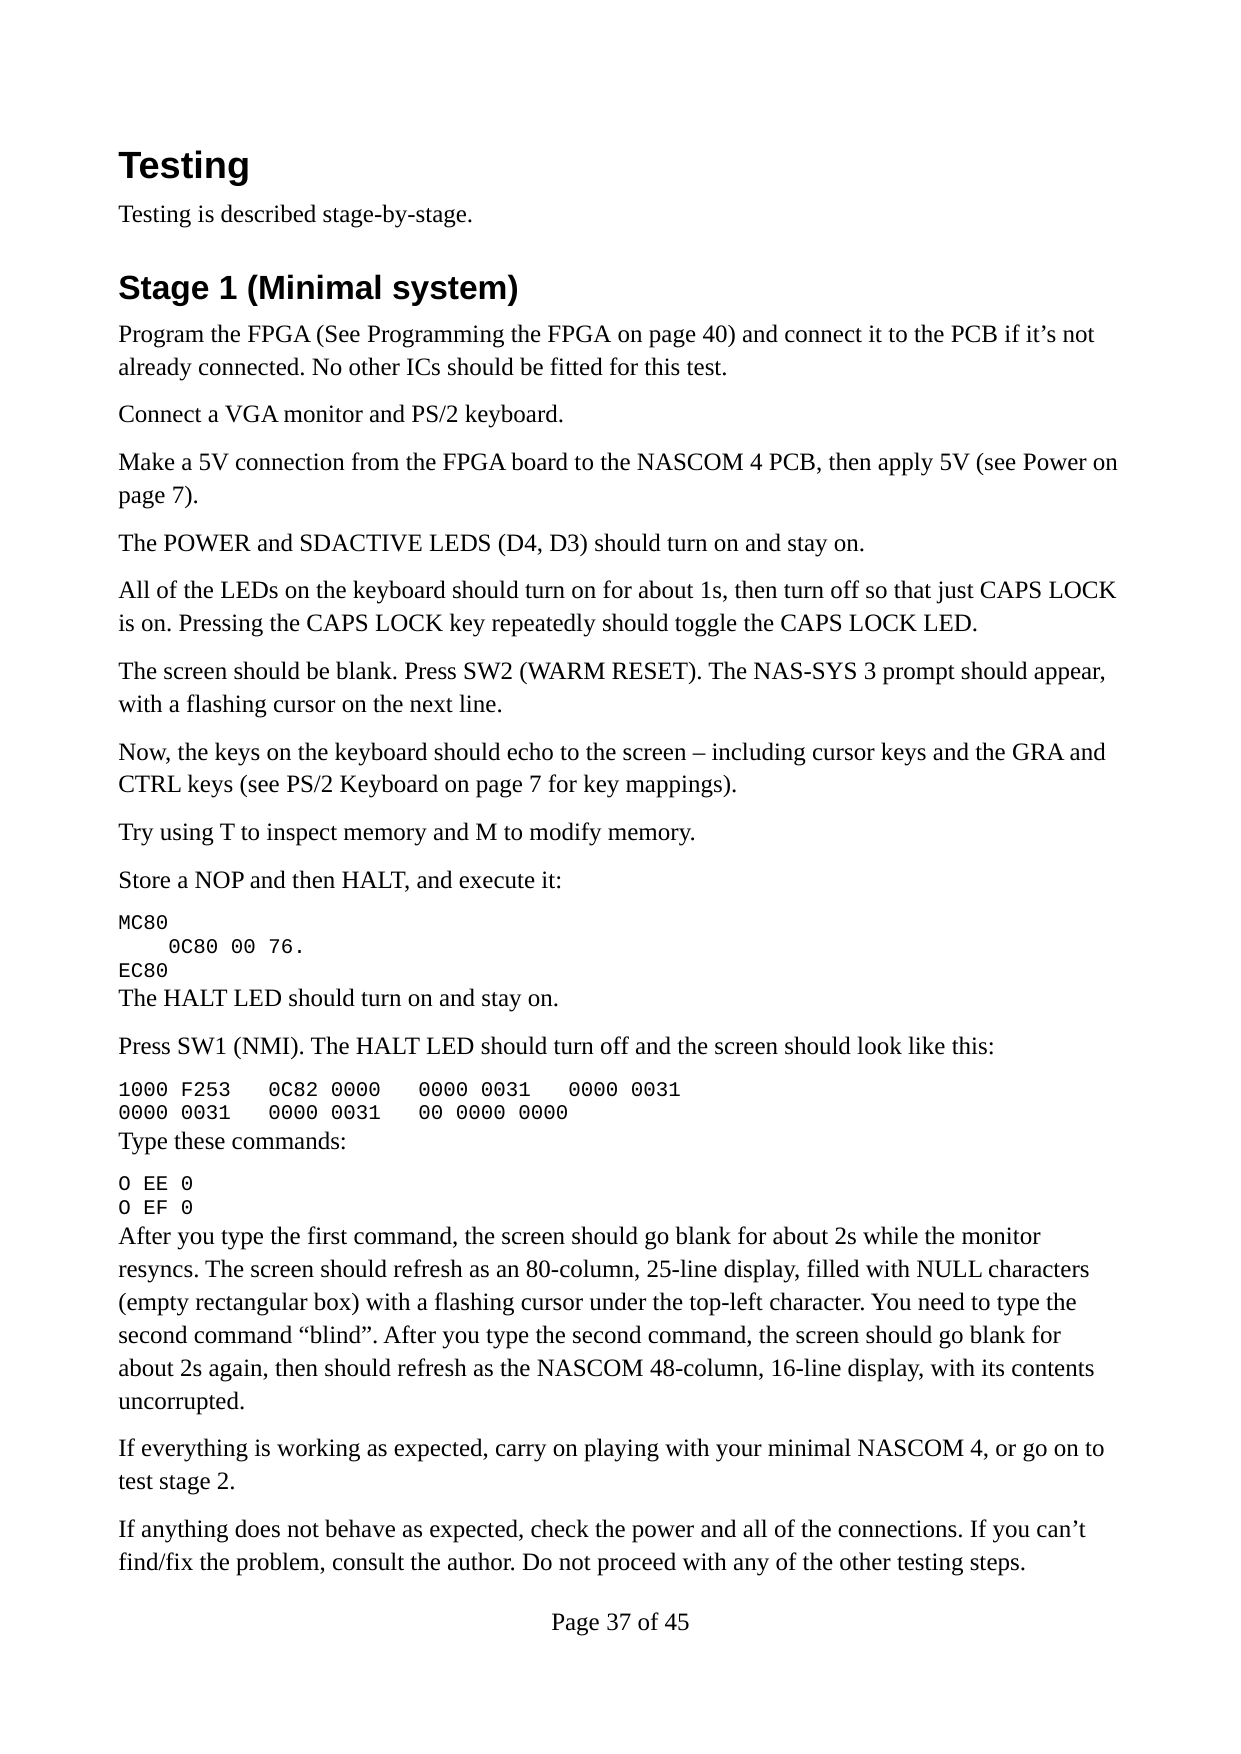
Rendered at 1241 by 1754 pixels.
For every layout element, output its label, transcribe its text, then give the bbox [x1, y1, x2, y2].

text Try using T to inspect memory and M to modify memory. [118, 817, 1122, 846]
text 1000 F253 0C82 0000 0000 0031 0000 0031 [118, 1078, 1122, 1102]
text O EE 0 [118, 1173, 1122, 1197]
text Program the FPGA (See Programming the FPGA on page 40) and connect it to the PCB if it’s not already connected. No other ICs should be fitted for this test. [118, 319, 1122, 381]
text 0C80 00 76. [118, 936, 1122, 960]
text The POWER and SDACTIVE LEDS (D4, D3) should turn on and stay on. [118, 528, 1122, 556]
text O EF 0 [118, 1197, 1122, 1221]
subtitle Stage 1 (Minimal system) [118, 268, 1122, 306]
text Store a NOP and then HALT, and execute it: [118, 865, 1122, 893]
text The screen should be blank. Press SW2 (WARM RESET). The NAS-SYS 3 prompt should appear, with a flashing cursor on the next line. [118, 656, 1122, 718]
text The HALT LED should turn on and stay on. [118, 983, 1122, 1012]
text Testing is described stage-by-stage. [118, 199, 1122, 228]
text If anything does not behave as expected, check the power and all of the connections. If you can’t find/fix the problem, consult the author. Do not proceed with any of the other testing steps. [118, 1514, 1122, 1576]
text EC80 [118, 960, 1122, 983]
text Make a 5V connection from the FPGA board to the NASCOM 4 PCB, then apply 5V (see Power on page 7). [118, 447, 1122, 509]
text If everything is working as expected, carry on playing with your minimal NASCOM 4, or go on to test stage 2. [118, 1433, 1122, 1495]
text MC80 [118, 912, 1122, 936]
subtitle Testing [118, 143, 1122, 187]
text Now, the keys on the keyboard should echo to the screen – including cursor keys and the GRA and CTRL keys (see PS/2 Keyboard on page 7 for key mappings). [118, 737, 1122, 798]
text Type these commands: [118, 1126, 1122, 1154]
text Press SW1 (NMI). The HALT LED should turn off and the screen should look like this: [118, 1031, 1122, 1060]
text Connect a VGA monitor and PS/2 keyboard. [118, 399, 1122, 428]
text 0000 0031 0000 0031 00 0000 0000 [118, 1102, 1122, 1126]
text All of the LEDs on the keyboard should turn on for about 1s, then turn off so that just CAPS LOCK is on. Pressing the CAPS LOCK key repeatedly should toggle the CAPS LOCK LED. [118, 575, 1122, 637]
text After you type the first command, the screen should go blank for about 2s while the monitor resyncs. The screen should refresh as an 80-column, 25-line display, filled with NULL characters (empty rectangular box) with a flashing cursor under the top-left character. You need to type the second command “blind”. After you type the second command, the screen should go blank for about 2s again, then should refresh as the NASCOM 48-column, 16-line display, with its contents uncorrupted. [118, 1221, 1122, 1414]
